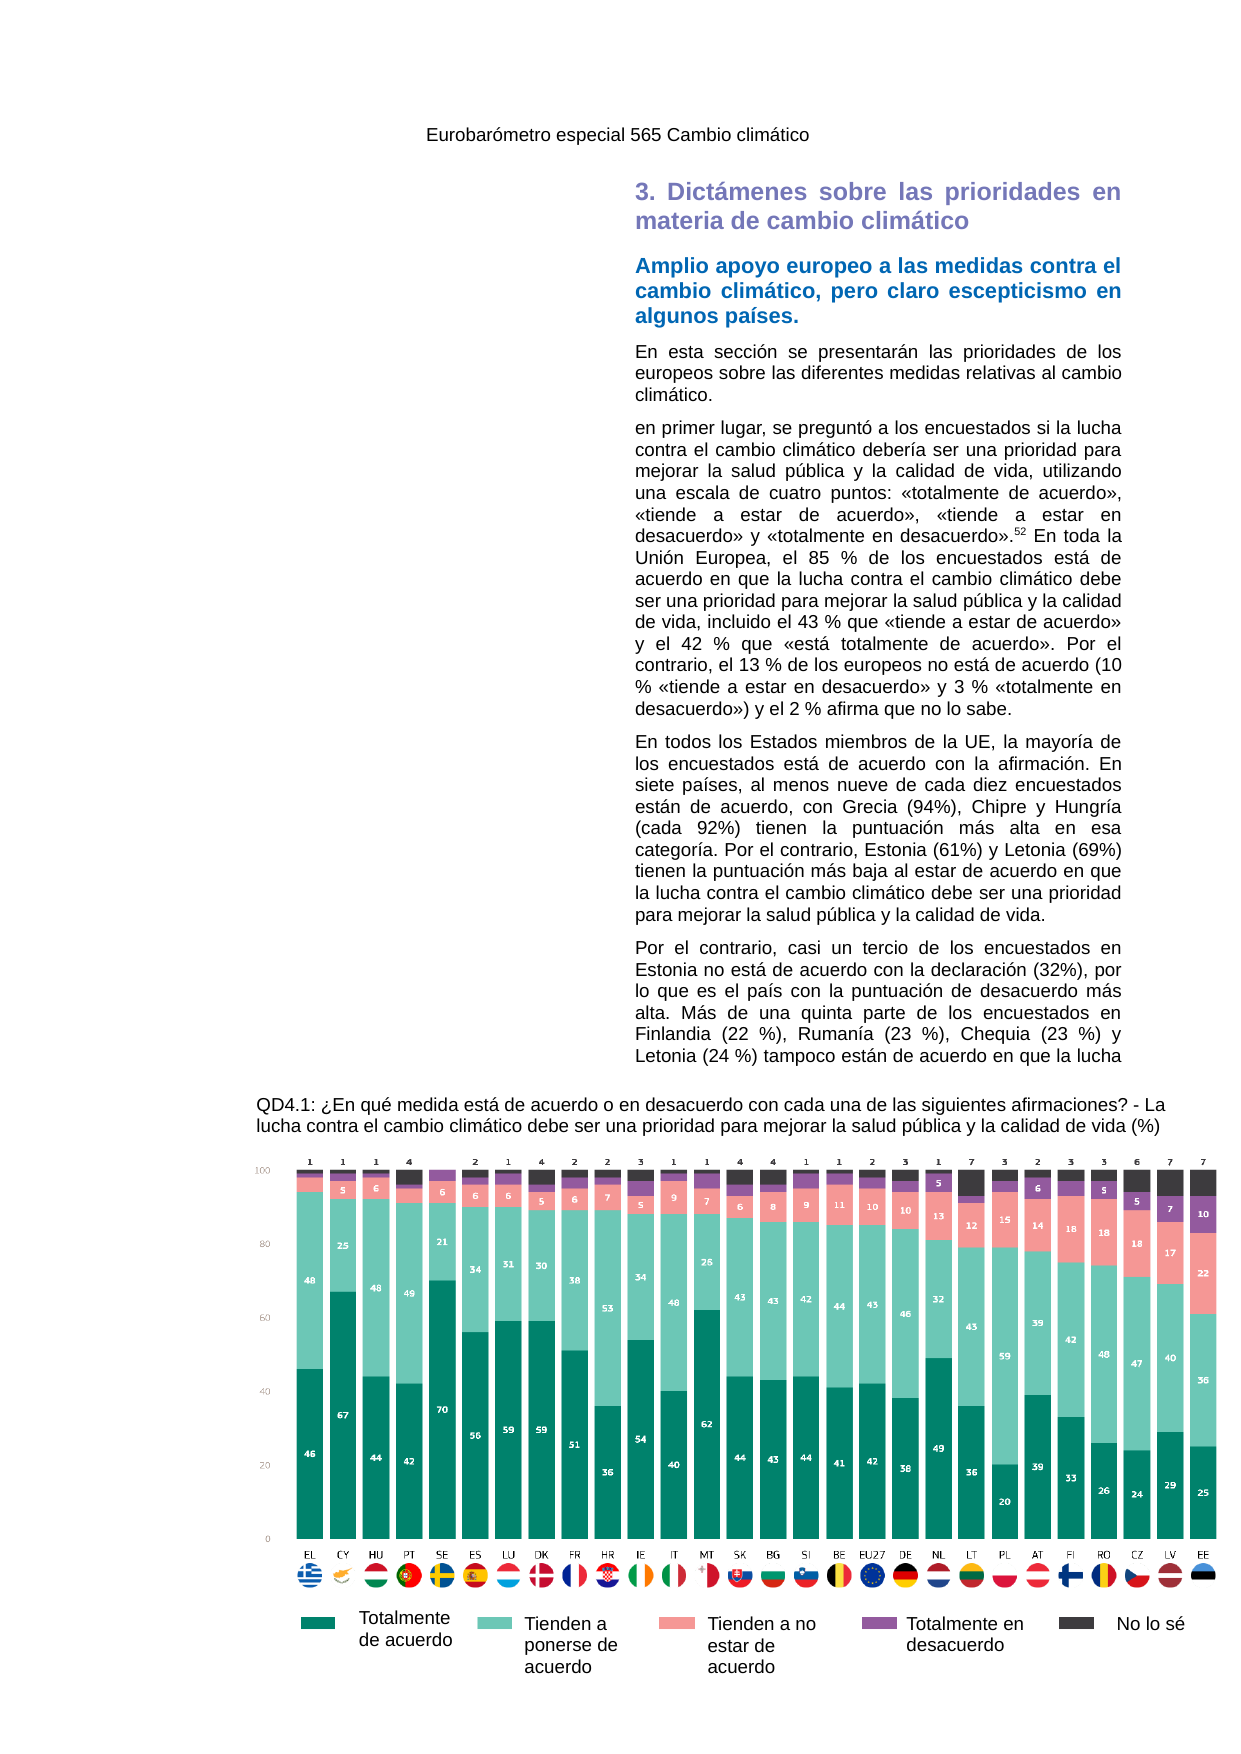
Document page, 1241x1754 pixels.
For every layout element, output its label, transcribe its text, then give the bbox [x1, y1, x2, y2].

text en primer lugar, se preguntó a los encuestados si la lucha contra el cambio climático debería ser una prioridad para mejorar la salud pública y la calidad de vida, utilizando una escala de cuatro puntos: «totalmente de acuerdo», «tiende a estar de acuerdo», «tiende a estar en desacuerdo» y «totalmente en desacuerdo». En toda la Unión Europea, el 85 % de los encuestados está de acuerdo en que la lucha contra el cambio climático debe ser una prioridad para mejorar la salud pública y la calidad de vida, incluido el 43 % que «tiende a estar de acuerdo» y el 42 % que «está totalmente de acuerdo». Por el contrario, el 13 % de los europeos no está de acuerdo (10 % «tiende a estar en desacuerdo» y 3 % «totalmente en desacuerdo») y el 2 % afirma que no lo sabe. [635, 417, 1122, 719]
picture [249, 1150, 1241, 1597]
subtitle 3. Dictámenes sobre las prioridades en materia de cambio climático [635, 177, 1122, 234]
text En esta sección se presentarán las prioridades de los europeos sobre las diferentes medidas relativas al cambio climático. [635, 341, 1122, 405]
text Amplio apoyo europeo a las medidas contra el cambio climático, pero claro escepticismo en algunos países. [635, 253, 1122, 329]
text Por el contrario, casi un tercio de los encuestados en Estonia no está de acuerdo con la declaración (32%), por lo que es el país con la puntuación de desacuerdo más alta. Más de una quinta parte de los encuestados en Finlandia (22 %), Rumanía (23 %), Chequia (23 %) y Letonia (24 %) tampoco están de acuerdo en que la lucha [635, 937, 1122, 1066]
picture [290, 1600, 1101, 1643]
text En todos los Estados miembros de la UE, la mayoría de los encuestados está de acuerdo con la afirmación. En siete países, al menos nueve de cada diez encuestados están de acuerdo, con Grecia (94%), Chipre y Hungría (cada 92%) tienen la puntuación más alta en esa categoría. Por el contrario, Estonia (61%) y Letonia (69%) tienen la puntuación más baja al estar de acuerdo en que la lucha contra el cambio climático debe ser una prioridad para mejorar la salud pública y la calidad de vida. [635, 731, 1122, 925]
